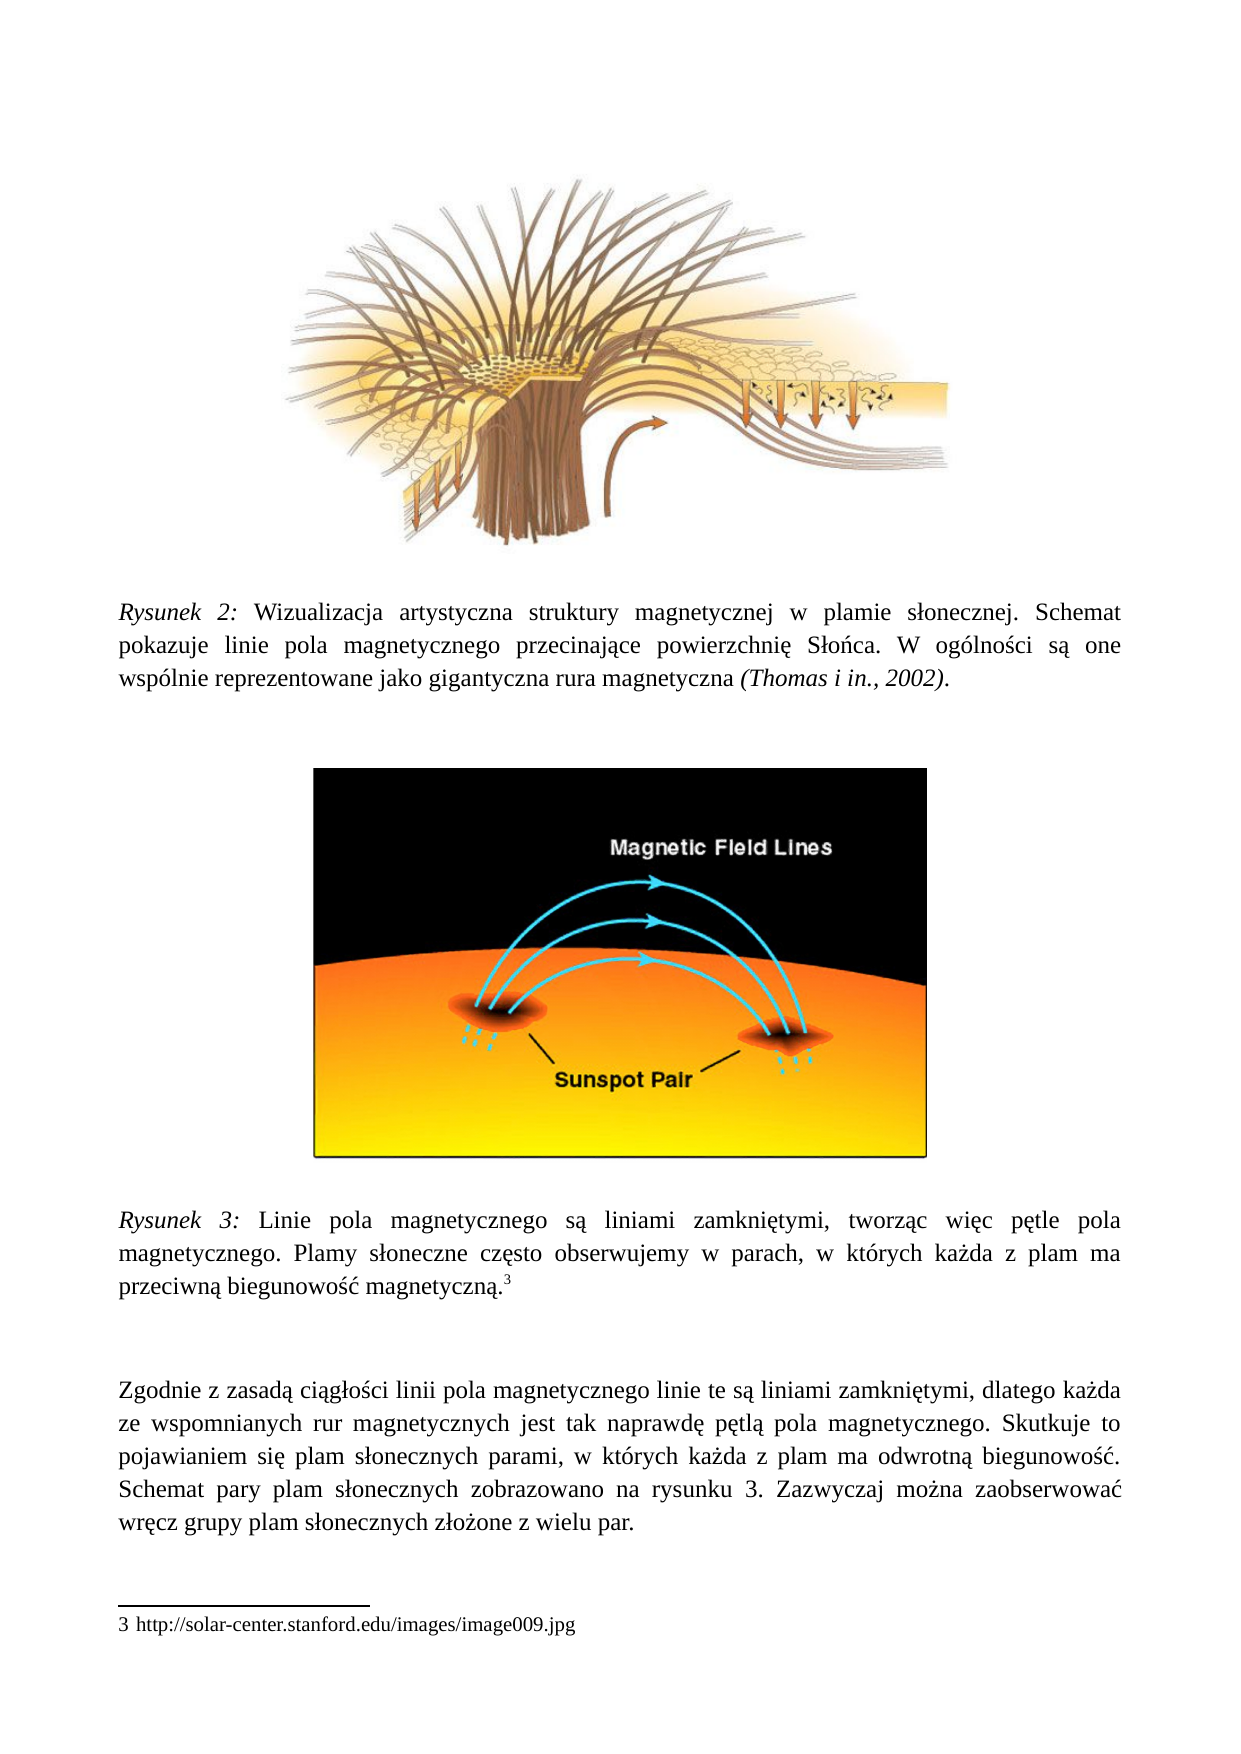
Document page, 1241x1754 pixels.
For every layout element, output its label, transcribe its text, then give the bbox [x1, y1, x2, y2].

text http://solar-center.stanford.edu/images/image009.jpg [118, 1612, 1122, 1636]
text Rysunek 2: Wizualizacja artystyczna struktury magnetycznej w plamie słonecznej. Schemat pokazuje linie pola magnetycznego przecinające powierzchnię Słońca. W ogólności są one wspólnie reprezentowane jako gigantyczna rura magnetyczna (Thomas i in., 2002). [118, 140, 1122, 692]
picture [281, 165, 959, 555]
text Rysunek 3: Linie pola magnetycznego są liniami zamkniętymi, tworząc więc pętle pola magnetycznego. Plamy słoneczne często obserwujemy w parach, w których każda z plam ma przeciwną biegunowość magnetyczną.3 [118, 743, 1122, 1300]
text Zgodnie z zasadą ciągłości linii pola magnetycznego linie te są liniami zamkniętymi, dlatego każda ze wspomnianych rur magnetycznych jest tak naprawdę pętlą pola magnetycznego. Skutkuje to pojawianiem się plam słonecznych parami, w których każda z plam ma odwrotną biegunowość. Schemat pary plam słonecznych zobrazowano na rysunku 3. Zazwyczaj można zaobserwować wręcz grupy plam słonecznych złożone z wielu par. [118, 1375, 1122, 1536]
picture [313, 768, 927, 1163]
